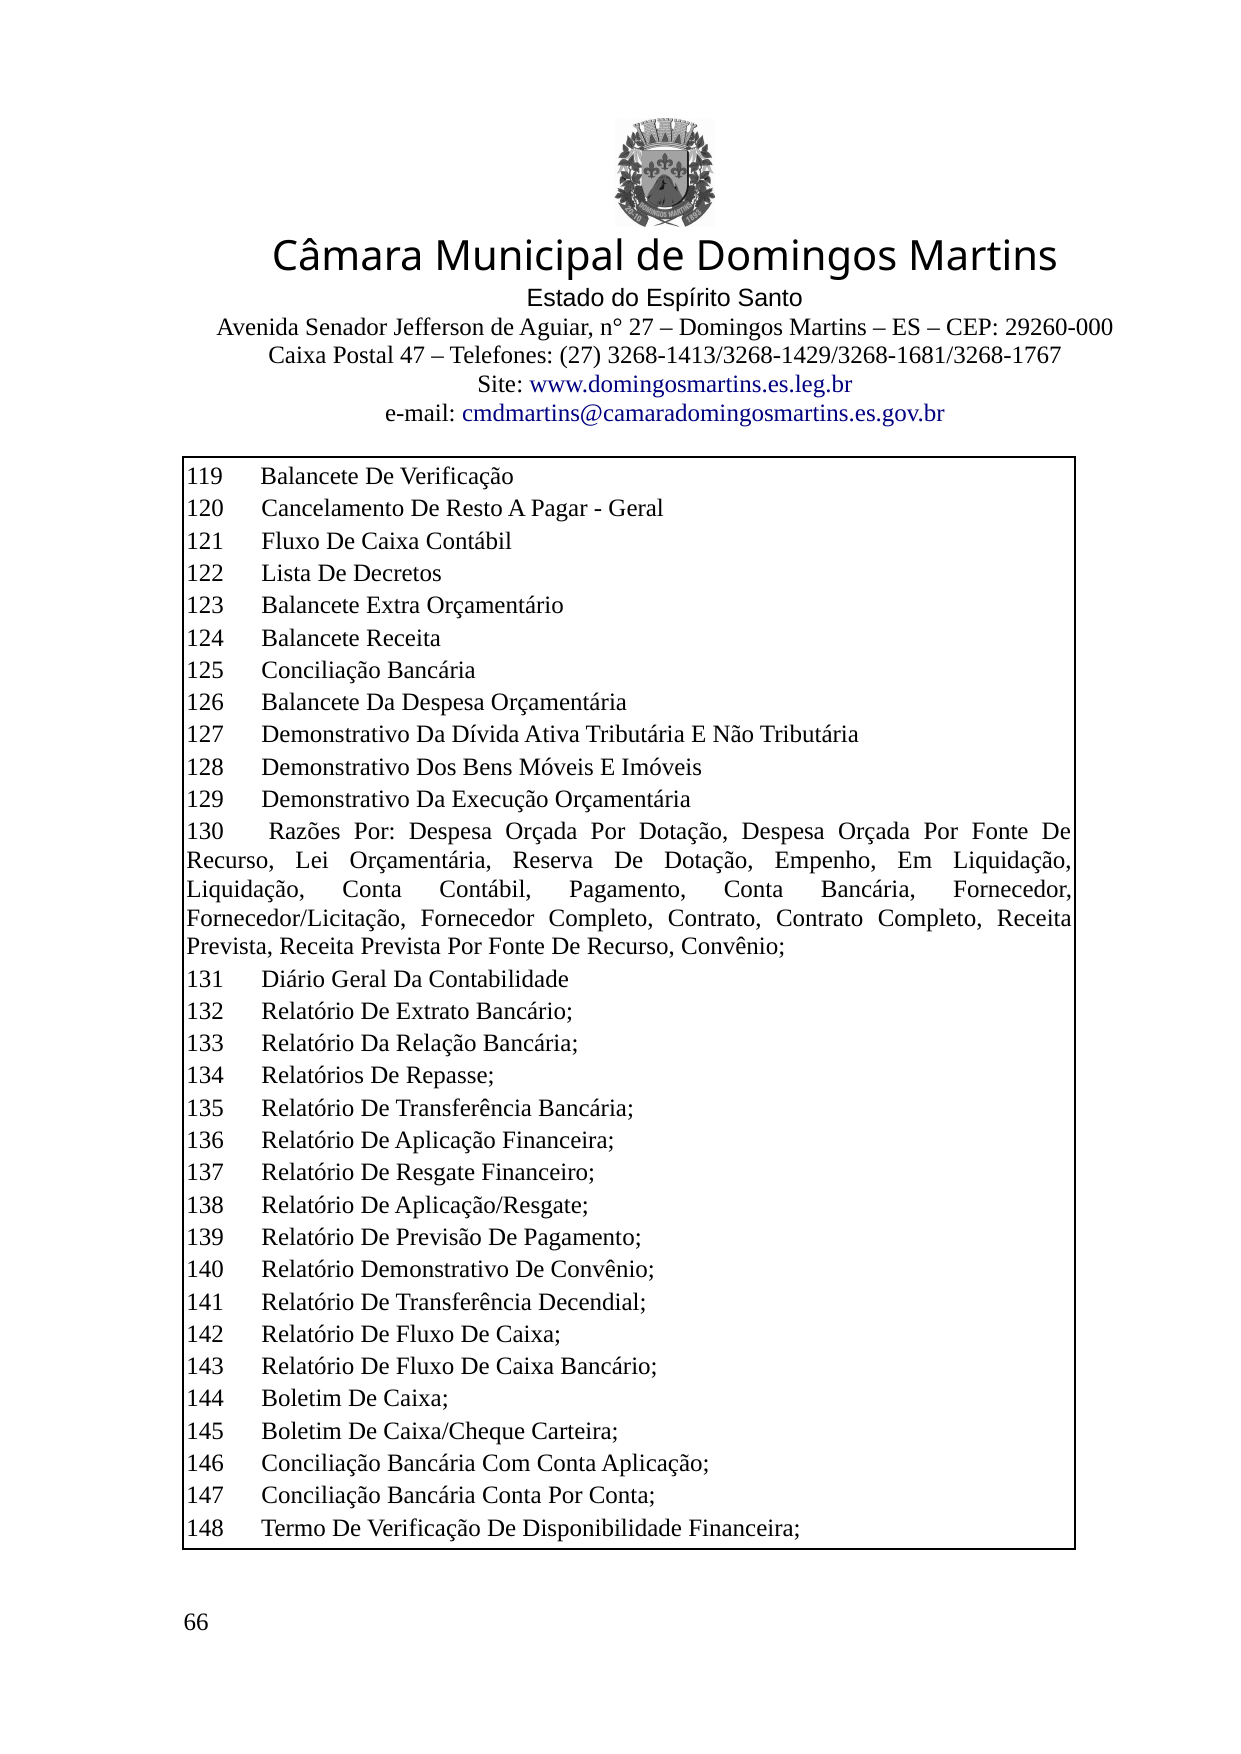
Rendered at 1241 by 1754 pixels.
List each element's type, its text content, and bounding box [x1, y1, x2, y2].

table_header 119 Balancete De Verificação 120 Cancelamento De Resto A Pagar - Geral 121 Fluxo De Caixa Contábil 122 Lista De Decretos 123 Balancete Extra Orçamentário 124 Balancete Receita 125 Conciliação Bancária 126 Balancete Da Despesa Orçamentária 127 Demonstrativo Da Dívida Ativa Tributária E Não Tributária 128 Demonstrativo Dos Bens Móveis E Imóveis 129 Demonstrativo Da Execução Orçamentária 130 Razões Por: Despesa Orçada Por Dotação, Despesa Orçada Por Fonte De Recurso, Lei Orçamentária, Reserva De Dotação, Empenho, Em Liquidação, Liquidação, Conta Contábil, Pagamento, Conta Bancária, Fornecedor, Fornecedor/Licitação, Fornecedor Completo, Contrato, Contrato Completo, Receita Prevista, Receita Prevista Por Fonte De Recurso, Convênio; 131 Diário Geral Da Contabilidade 132 Relatório De Extrato Bancário; 133 Relatório Da Relação Bancária; 134 Relatórios De Repasse; 135 Relatório De Transferência Bancária; 136 Relatório De Aplicação Financeira; 137 Relatório De Resgate Financeiro; 138 Relatório De Aplicação/Resgate; 139 Relatório De Previsão De Pagamento; 140 Relatório Demonstrativo De Convênio; 141 Relatório De Transferência Decendial; 142 Relatório De Fluxo De Caixa; 143 Relatório De Fluxo De Caixa Bancário; 144 Boletim De Caixa; 145 Boletim De Caixa/Cheque Carteira; 146 Conciliação Bancária Com Conta Aplicação; 147 Conciliação Bancária Conta Por Conta; 148 Termo De Verificação De Disponibilidade Financeira; [184, 458, 1074, 1548]
